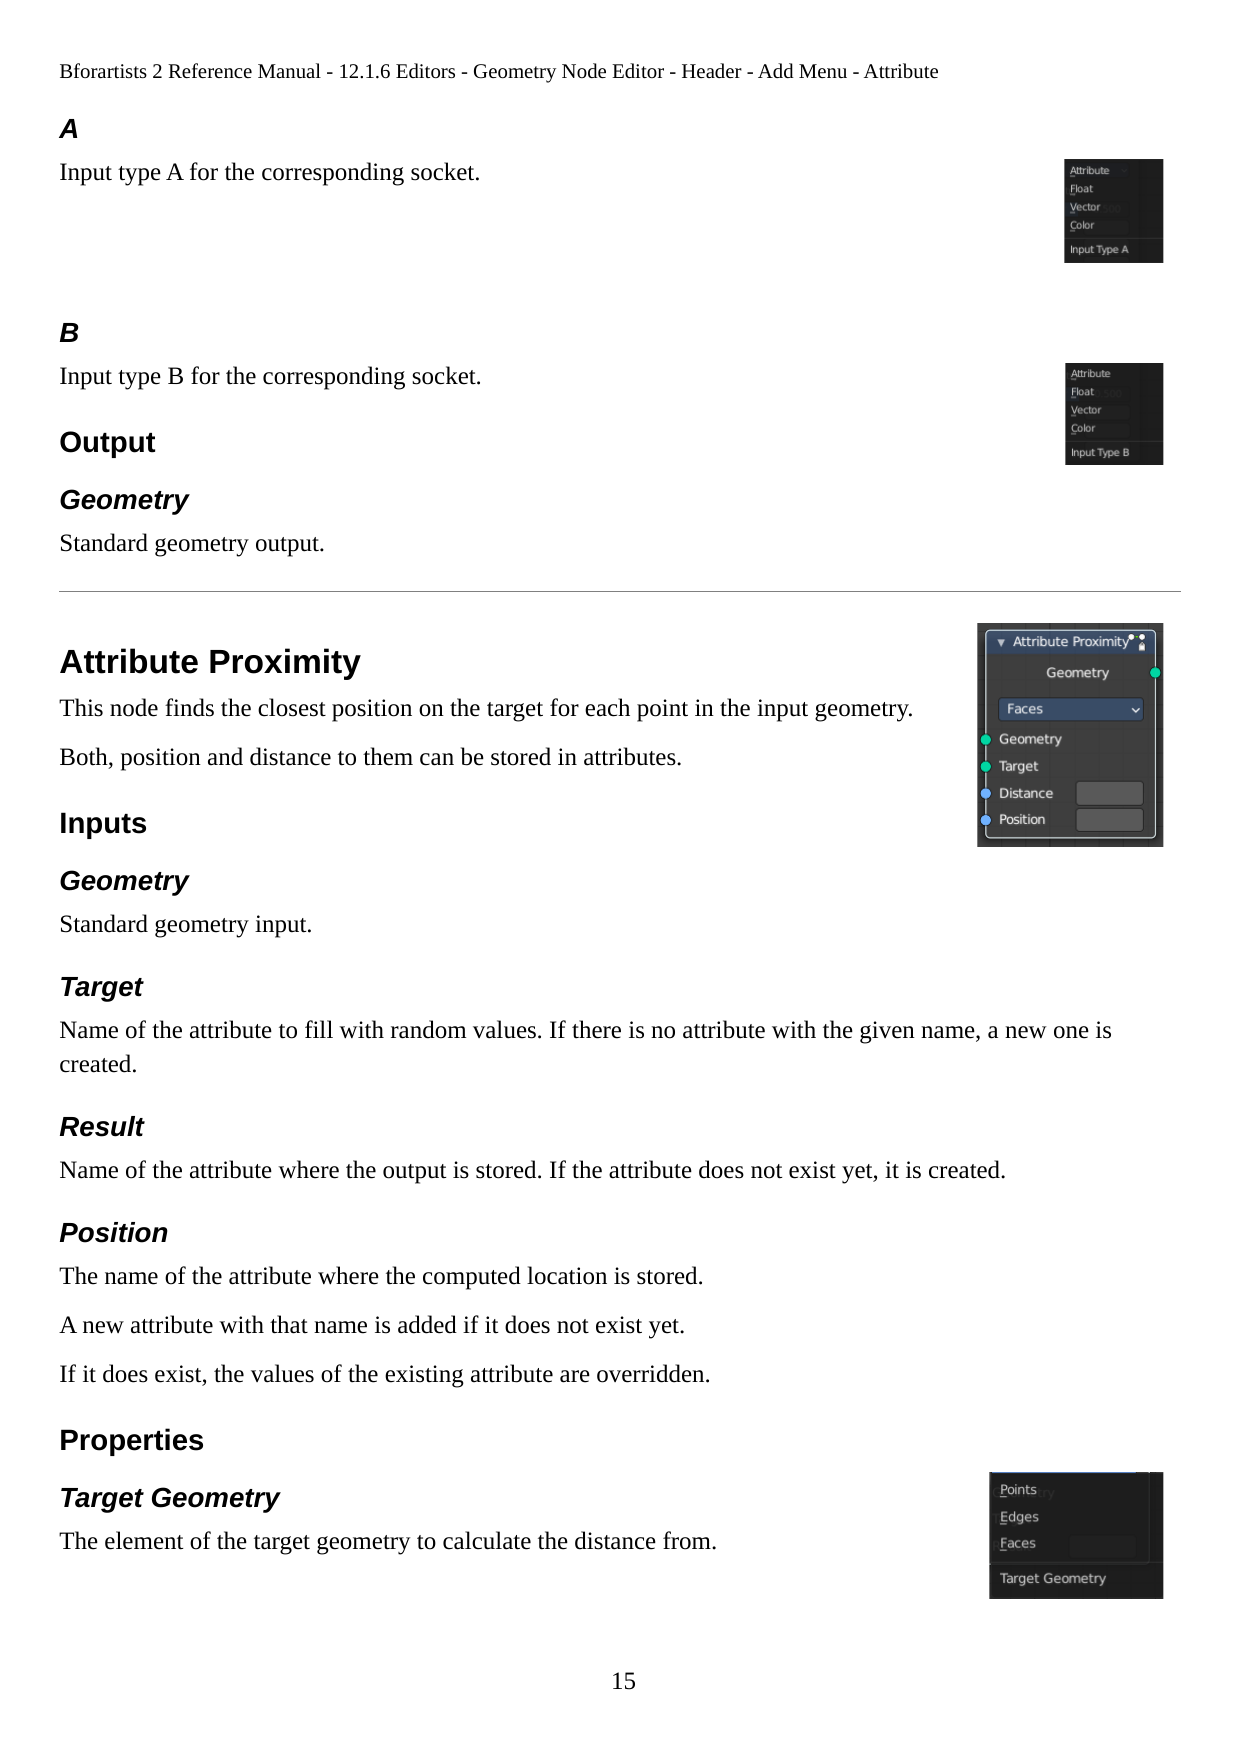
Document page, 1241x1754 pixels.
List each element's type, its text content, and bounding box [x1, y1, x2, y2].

text A new attribute with that name is added if it does not exist yet. [59, 1310, 1181, 1339]
picture [989, 1472, 1164, 1599]
subtitle Properties [59, 1423, 1181, 1457]
subtitle Attribute Proximity [59, 642, 977, 681]
subtitle Inputs [59, 806, 977, 839]
picture [977, 623, 1164, 847]
subtitle Geometry [59, 483, 1181, 515]
text This node finds the closest position on the target for each point in the input geometry. [59, 693, 977, 722]
text Input type B for the corresponding socket. [59, 361, 1181, 390]
subtitle Result [59, 1111, 1181, 1143]
subtitle Position [59, 1217, 1181, 1249]
picture [1065, 363, 1164, 465]
text If it does exist, the values of the existing attribute are overridden. [59, 1359, 1181, 1388]
subtitle Target [59, 970, 1181, 1002]
subtitle Target Geometry [59, 1482, 989, 1513]
subtitle Output [59, 425, 1065, 458]
subtitle Geometry [59, 864, 1181, 896]
text Standard geometry output. [59, 528, 1181, 557]
text Input type A for the corresponding socket. [59, 157, 1181, 186]
text The name of the attribute where the computed location is stored. [59, 1261, 1181, 1290]
subtitle B [59, 317, 1181, 348]
text Name of the attribute where the output is stored. If the attribute does not exist yet, it is created. [59, 1155, 1181, 1184]
text Name of the attribute to fill with random values. If there is no attribute with the given name, a new one is created. [59, 1015, 1181, 1078]
picture [1064, 159, 1164, 263]
text Standard geometry input. [59, 909, 1181, 938]
subtitle [1164, 425, 1181, 458]
subtitle [1164, 642, 1181, 681]
subtitle A [59, 113, 1181, 144]
subtitle [1164, 1482, 1181, 1513]
text Both, position and distance to them can be stored in attributes. [59, 742, 977, 771]
subtitle [1164, 806, 1181, 839]
text The element of the target geometry to calculate the distance from. [59, 1526, 989, 1555]
